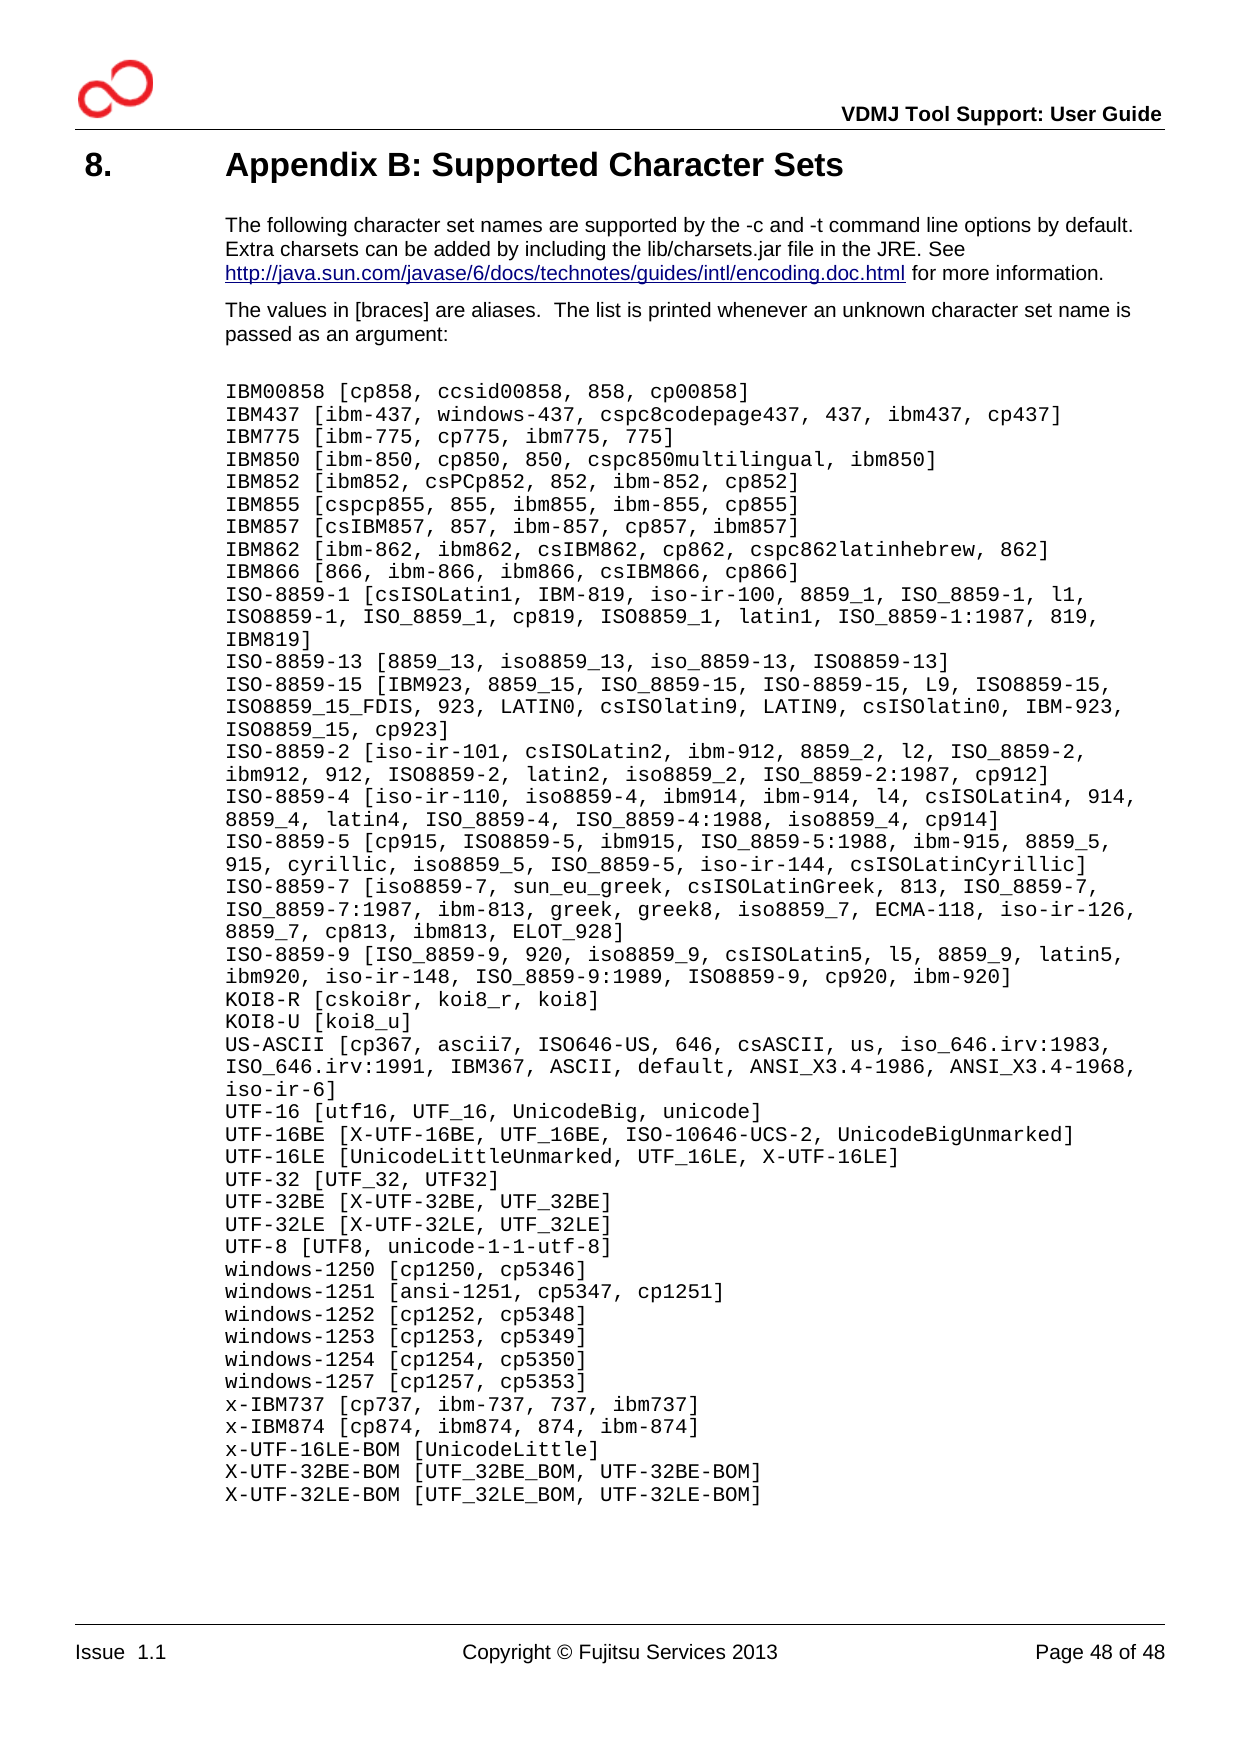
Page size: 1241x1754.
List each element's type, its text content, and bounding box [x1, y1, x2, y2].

text windows-1250 [cp1250, cp5346] [225, 1258, 1165, 1281]
text The values in [braces] are aliases. The list is printed whenever an unknown character set name is passed as an argument: [225, 298, 1165, 346]
text ISO-8859-9 [ISO_8859-9, 920, iso8859_9, csISOLatin5, l5, 8859_9, latin5, ibm920, iso-ir-148, ISO_8859-9:1989, ISO8859-9, cp920, ibm-920] [225, 943, 1165, 988]
text x-IBM737 [cp737, ibm-737, 737, ibm737] [225, 1393, 1165, 1416]
text ISO-8859-1 [csISOLatin1, IBM-819, iso-ir-100, 8859_1, ISO_8859-1, l1, ISO8859-1, ISO_8859_1, cp819, ISO8859_1, latin1, ISO_8859-1:1987, 819, IBM819] [225, 583, 1165, 651]
text ISO-8859-5 [cp915, ISO8859-5, ibm915, ISO_8859-5:1988, ibm-915, 8859_5, 915, cyrillic, iso8859_5, ISO_8859-5, iso-ir-144, csISOLatinCyrillic] [225, 831, 1165, 876]
text US-ASCII [cp367, ascii7, ISO646-US, 646, csASCII, us, iso_646.irv:1983, ISO_646.irv:1991, IBM367, ASCII, default, ANSI_X3.4-1986, ANSI_X3.4-1968, iso-ir-6] [225, 1033, 1165, 1101]
text IBM855 [cspcp855, 855, ibm855, ibm-855, cp855] [225, 493, 1165, 516]
text IBM775 [ibm-775, cp775, ibm775, 775] [225, 426, 1165, 448]
text ISO-8859-13 [8859_13, iso8859_13, iso_8859-13, ISO8859-13] [225, 651, 1165, 673]
text UTF-32 [UTF_32, UTF32] [225, 1168, 1165, 1191]
text UTF-8 [UTF8, unicode-1-1-utf-8] [225, 1236, 1165, 1258]
text x-UTF-16LE-BOM [UnicodeLittle] [225, 1438, 1165, 1461]
text UTF-16 [utf16, UTF_16, UnicodeBig, unicode] [225, 1101, 1165, 1123]
text x-IBM874 [cp874, ibm874, 874, ibm-874] [225, 1416, 1165, 1438]
text ISO-8859-15 [IBM923, 8859_15, ISO_8859-15, ISO-8859-15, L9, ISO8859-15, ISO8859_15_FDIS, 923, LATIN0, csISOlatin9, LATIN9, csISOlatin0, IBM-923, ISO8859_15, cp923] [225, 673, 1165, 741]
picture [78, 52, 153, 128]
text IBM850 [ibm-850, cp850, 850, cspc850multilingual, ibm850] [225, 448, 1165, 471]
text X-UTF-32LE-BOM [UTF_32LE_BOM, UTF-32LE-BOM] [225, 1483, 1165, 1506]
text IBM857 [csIBM857, 857, ibm-857, cp857, ibm857] [225, 516, 1165, 538]
text ISO-8859-4 [iso-ir-110, iso8859-4, ibm914, ibm-914, l4, csISOLatin4, 914, 8859_4, latin4, ISO_8859-4, ISO_8859-4:1988, iso8859_4, cp914] [225, 786, 1165, 831]
text windows-1257 [cp1257, cp5353] [225, 1371, 1165, 1393]
text UTF-32BE [X-UTF-32BE, UTF_32BE] [225, 1191, 1165, 1213]
text X-UTF-32BE-BOM [UTF_32BE_BOM, UTF-32BE-BOM] [225, 1461, 1165, 1483]
text IBM00858 [cp858, ccsid00858, 858, cp00858] [225, 381, 1165, 403]
text IBM437 [ibm-437, windows-437, cspc8codepage437, 437, ibm437, cp437] [225, 403, 1165, 426]
text ISO-8859-7 [iso8859-7, sun_eu_greek, csISOLatinGreek, 813, ISO_8859-7, ISO_8859-7:1987, ibm-813, greek, greek8, iso8859_7, ECMA-118, iso-ir-126, 8859_7, cp813, ibm813, ELOT_928] [225, 876, 1165, 943]
text ISO-8859-2 [iso-ir-101, csISOLatin2, ibm-912, 8859_2, l2, ISO_8859-2, ibm912, 912, ISO8859-2, latin2, iso8859_2, ISO_8859-2:1987, cp912] [225, 741, 1165, 786]
text IBM866 [866, ibm-866, ibm866, csIBM866, cp866] [225, 561, 1165, 583]
text UTF-32LE [X-UTF-32LE, UTF_32LE] [225, 1213, 1165, 1236]
subtitle Appendix B: Supported Character Sets [75, 145, 1165, 184]
text UTF-16LE [UnicodeLittleUnmarked, UTF_16LE, X-UTF-16LE] [225, 1146, 1165, 1168]
text windows-1253 [cp1253, cp5349] [225, 1326, 1165, 1348]
text KOI8-U [koi8_u] [225, 1011, 1165, 1033]
text KOI8-R [cskoi8r, koi8_r, koi8] [225, 988, 1165, 1011]
text windows-1251 [ansi-1251, cp5347, cp1251] [225, 1281, 1165, 1303]
text The following character set names are supported by the -c and -t command line options by default. Extra charsets can be added by including the lib/charsets.jar file in the JRE. See http://java.sun.com/javase/6/docs/technotes/guides/intl/encoding.doc.html for more information. [225, 214, 1165, 286]
text UTF-16BE [X-UTF-16BE, UTF_16BE, ISO-10646-UCS-2, UnicodeBigUnmarked] [225, 1123, 1165, 1146]
text windows-1252 [cp1252, cp5348] [225, 1303, 1165, 1326]
text IBM862 [ibm-862, ibm862, csIBM862, cp862, cspc862latinhebrew, 862] [225, 538, 1165, 561]
text IBM852 [ibm852, csPCp852, 852, ibm-852, cp852] [225, 471, 1165, 493]
text windows-1254 [cp1254, cp5350] [225, 1348, 1165, 1371]
